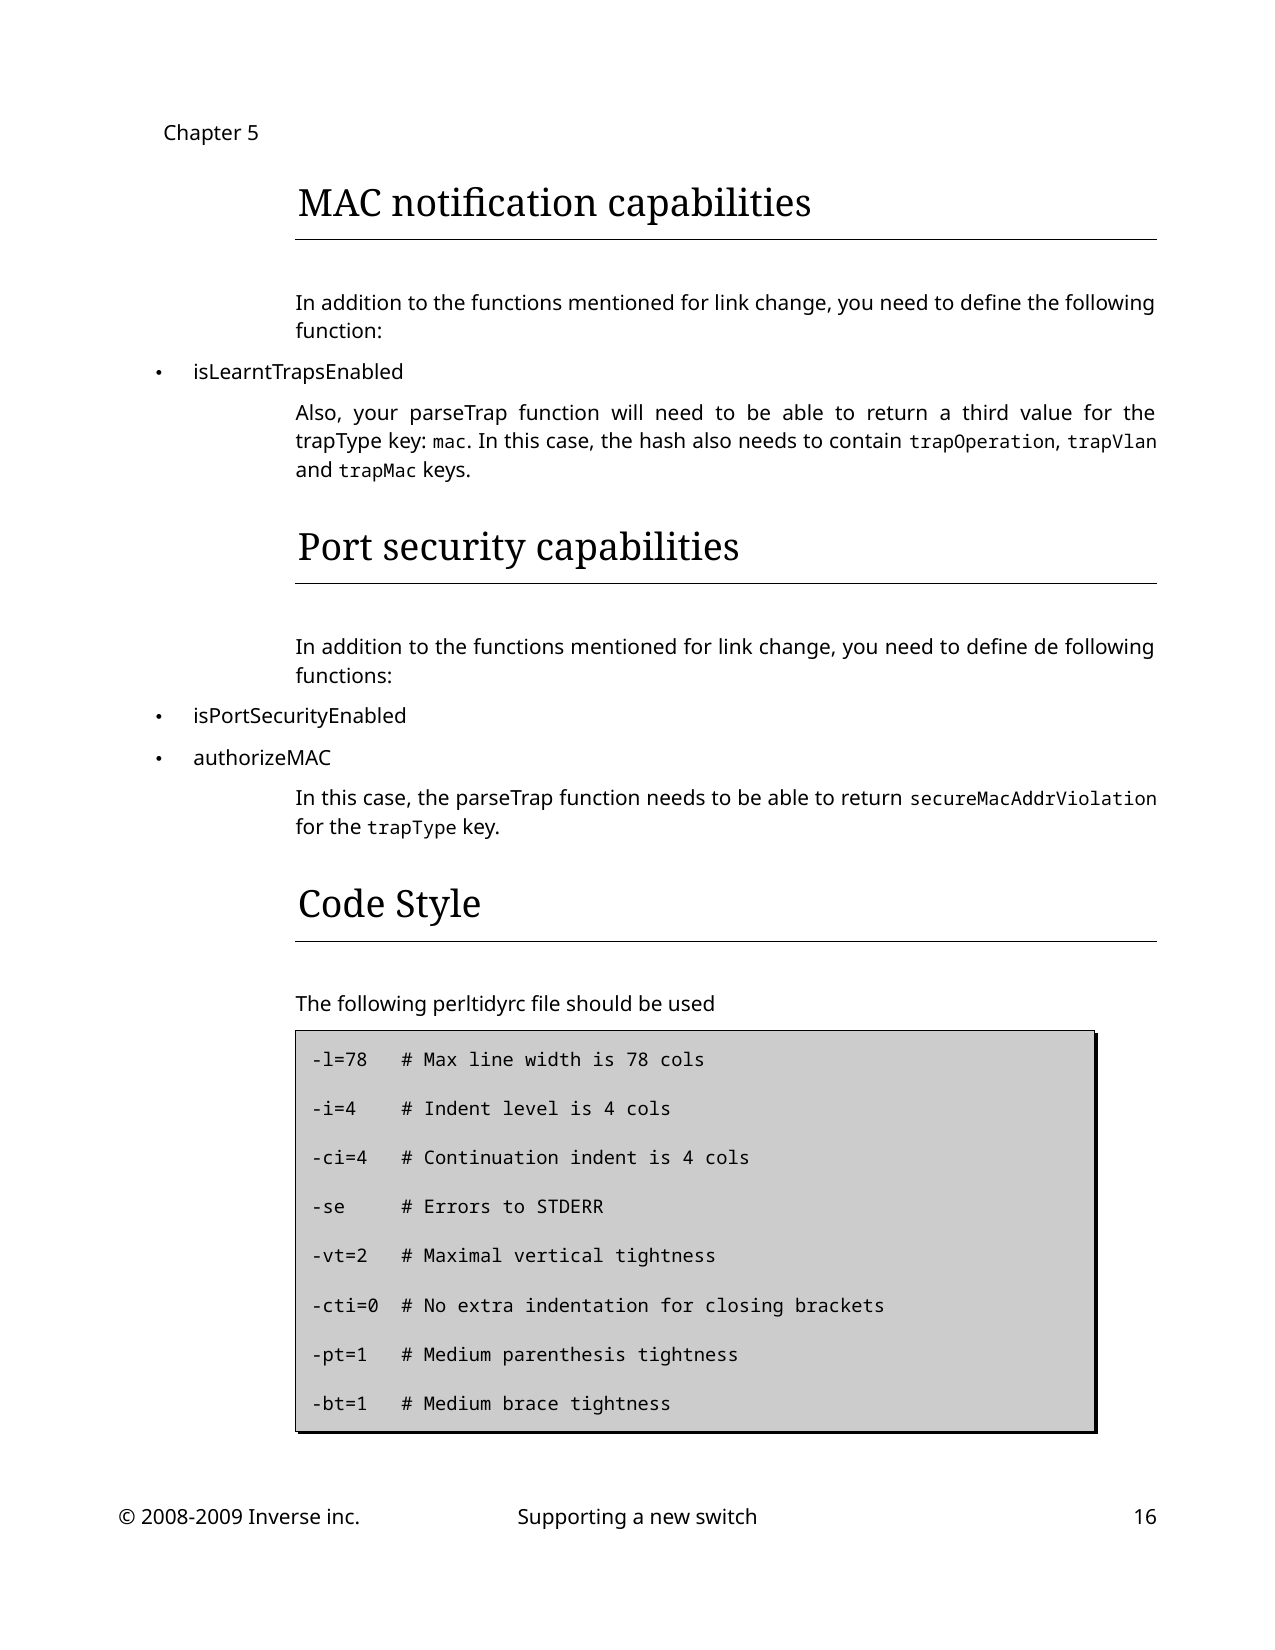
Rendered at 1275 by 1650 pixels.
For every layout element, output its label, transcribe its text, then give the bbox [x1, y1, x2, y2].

text -i=4 # Indent level is 4 cols [296, 1079, 1094, 1121]
text -ci=4 # Continuation indent is 4 cols [296, 1129, 1094, 1170]
text The following perltidyrc file should be used [295, 989, 1157, 1018]
text In addition to the functions mentioned for link change, you need to define de following functions: [295, 632, 1157, 689]
text In addition to the functions mentioned for link change, you need to define the following function: [295, 288, 1157, 344]
subtitle MAC notification capabilities [295, 176, 1157, 239]
text -l=78 # Max line width is 78 cols [296, 1031, 1094, 1072]
list isLearntTrapsEnabled [156, 357, 1157, 386]
list authorizeMAC [156, 743, 1157, 771]
text In this case, the parseTrap function needs to be able to return secureMacAddrViolation for the trapType key. [295, 783, 1157, 840]
subtitle Code Style [295, 878, 1157, 941]
text -cti=0 # No extra indentation for closing brackets [296, 1276, 1094, 1317]
text -bt=1 # Medium brace tightness [296, 1374, 1094, 1431]
subtitle Port security capabilities [295, 521, 1157, 583]
text Also, your parseTrap function will need to be able to return a third value for the trapType key: mac. In this case, the hash also needs to contain trapOperation, trapVlan and trapMac keys. [295, 398, 1157, 483]
text -vt=2 # Maximal vertical tightness [296, 1227, 1094, 1268]
list isPortSecurityEnabled [156, 702, 1157, 730]
text -se # Errors to STDERR [296, 1178, 1094, 1219]
text -pt=1 # Medium parenthesis tightness [296, 1325, 1094, 1367]
